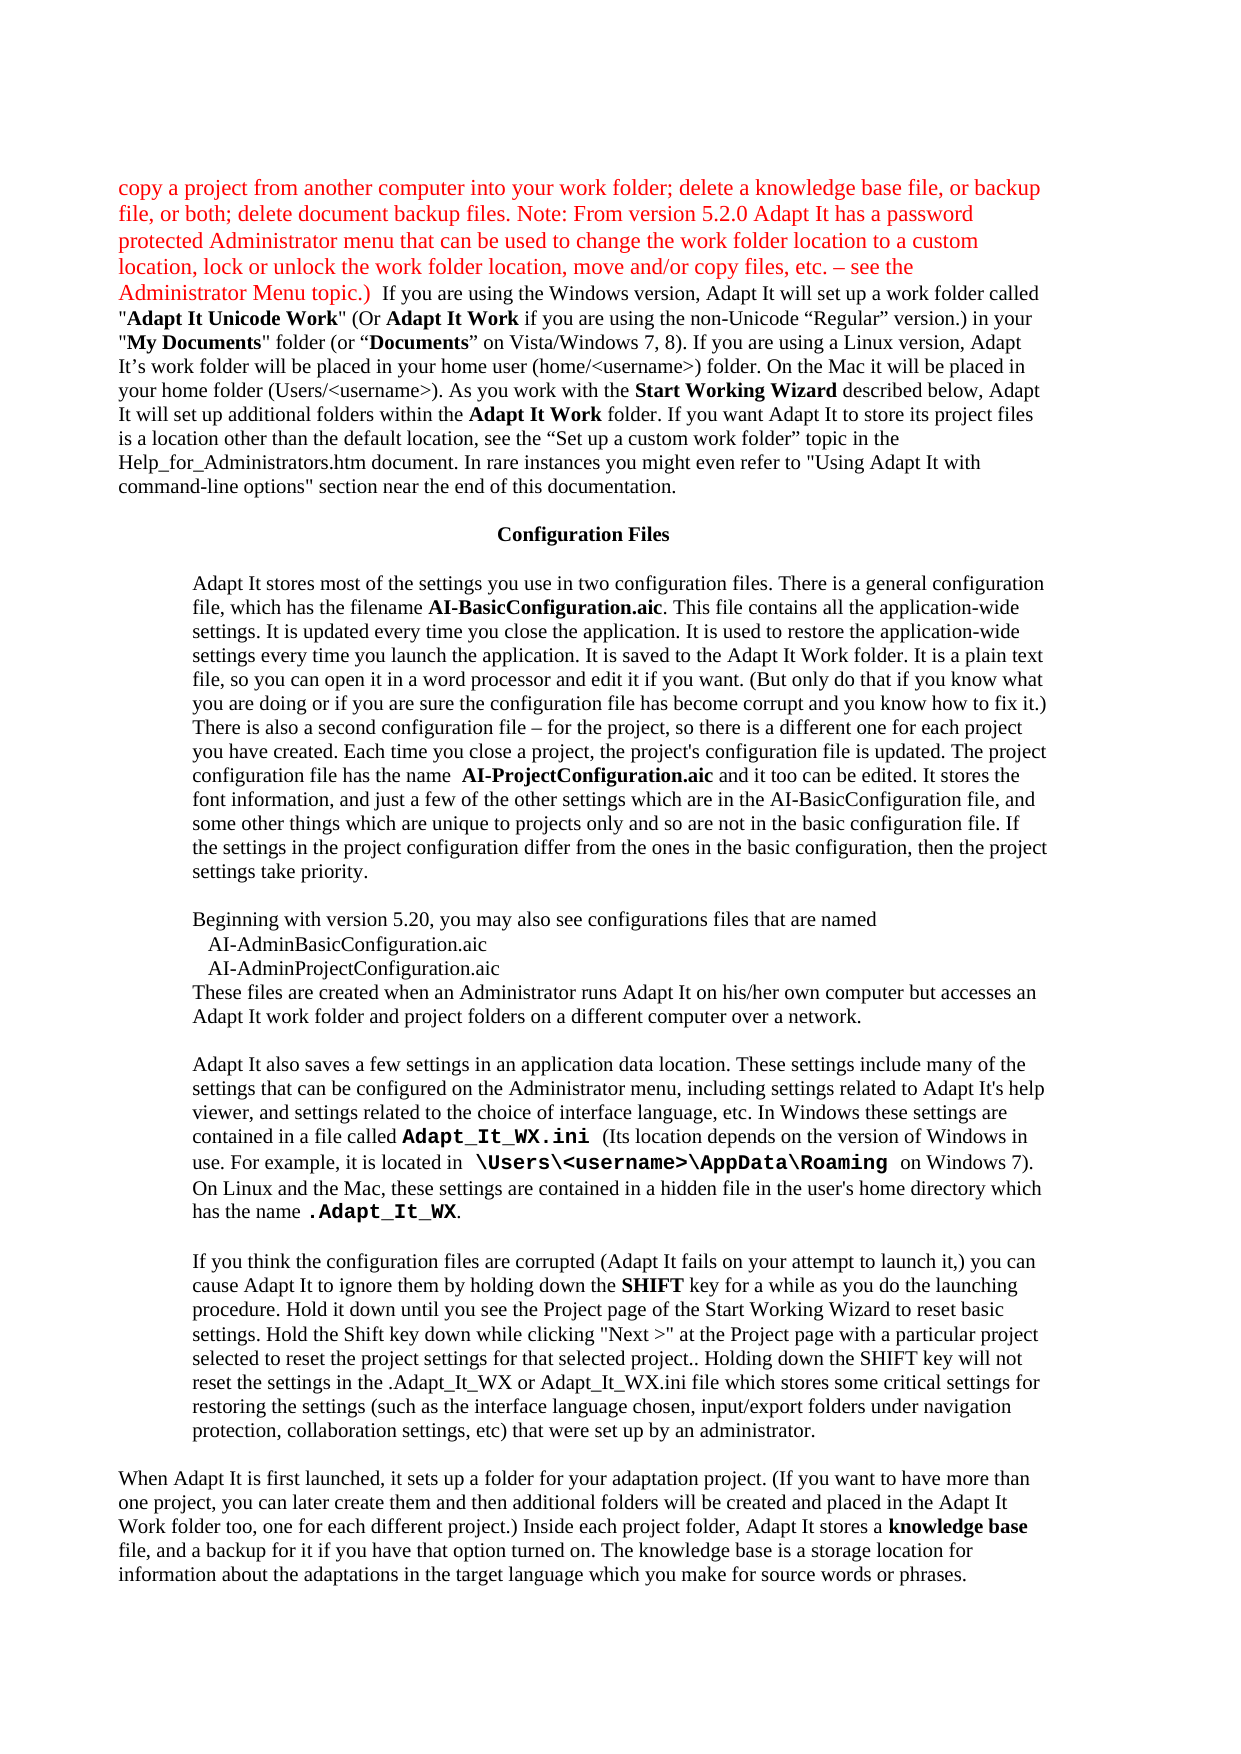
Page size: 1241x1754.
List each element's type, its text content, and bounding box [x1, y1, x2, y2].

text Beginning with version 5.20, you may also see configurations files that are named AI-AdminBasicConfiguration.aic AI-AdminProjectConfiguration.aic These files are created when an Administrator runs Adapt It on his/her own computer but accesses an Adapt It work folder and project folders on a different computer over a network. [192, 907, 1048, 1028]
text Configuration Files [118, 522, 1048, 546]
text copy a project from another computer into your work folder; delete a knowledge base file, or backup file, or both; delete document backup files. Note: From version 5.2.0 Adapt It has a password protected Administrator menu that can be used to change the work folder location to a custom location, lock or unlock the work folder location, move and/or copy files, etc. – see the Administrator Menu topic.) If you are using the Windows version, Adapt It will set up a work folder called "Adapt It Unicode Work" (Or Adapt It Work if you are using the non-Unicode “Regular” version.) in your "My Documents" folder (or “Documents” on Vista/Windows 7, 8). If you are using a Linux version, Adapt It’s work folder will be placed in your home user (home/<username>) folder. On the Mac it will be placed in your home folder (Users/<username>). As you work with the Start Working Wizard described below, Adapt It will set up additional folders within the Adapt It Work folder. If you want Adapt It to store its project files is a location other than the default location, see the “Set up a custom work folder” topic in the Help_for_Administrators.htm document. In rare instances you might even refer to "Using Adapt It with command-line options" section near the end of this documentation. [118, 174, 1048, 498]
text If you think the configuration files are corrupted (Adapt It fails on your attempt to launch it,) you can cause Adapt It to ignore them by holding down the SHIFT key for a while as you do the launching procedure. Hold it down until you see the Project page of the Start Working Wizard to reset basic settings. Hold the Shift key down while clicking "Next >" at the Project page with a particular project selected to reset the project settings for that selected project.. Holding down the SHIFT key will not reset the settings in the .Adapt_It_WX or Adapt_It_WX.ini file which stores some critical settings for restoring the settings (such as the interface language chosen, input/export folders under navigation protection, collaboration settings, etc) that were set up by an administrator. [192, 1249, 1048, 1442]
text Adapt It stores most of the settings you use in two configuration files. There is a general configuration file, which has the filename AI-BasicConfiguration.aic. This file contains all the application-wide settings. It is updated every time you close the application. It is used to restore the application-wide settings every time you launch the application. It is saved to the Adapt It Work folder. It is a plain text file, so you can open it in a word processor and edit it if you want. (But only do that if you know what you are doing or if you are sure the configuration file has become corrupt and you know how to fix it.) There is also a second configuration file – for the project, so there is a different one for each project you have created. Each time you close a project, the project's configuration file is updated. The project configuration file has the name AI-ProjectConfiguration.aic and it too can be edited. It stores the font information, and just a few of the other settings which are in the AI-BasicConfiguration file, and some other things which are unique to projects only and so are not in the basic configuration file. If the settings in the project configuration differ from the ones in the basic configuration, then the project settings take priority. [192, 571, 1048, 883]
text When Adapt It is first launched, it sets up a folder for your adaptation project. (If you want to have more than one project, you can later create them and then additional folders will be created and placed in the Adapt It Work folder too, one for each different project.) Inside each project folder, Adapt It stores a knowledge base file, and a backup for it if you have that option turned on. The knowledge base is a storage location for information about the adaptations in the target language which you make for source words or phrases. [118, 1466, 1048, 1586]
text Adapt It also saves a few settings in an application data location. These settings include many of the settings that can be configured on the Administrator menu, including settings related to Adapt It's help viewer, and settings related to the choice of interface language, etc. In Windows these settings are contained in a file called Adapt_It_WX.ini (Its location depends on the version of Windows in use. For example, it is located in \Users\<username>\AppData\Roaming on Windows 7). On Linux and the Mac, these settings are contained in a hidden file in the user's home directory which has the name .Adapt_It_WX. [192, 1052, 1048, 1225]
